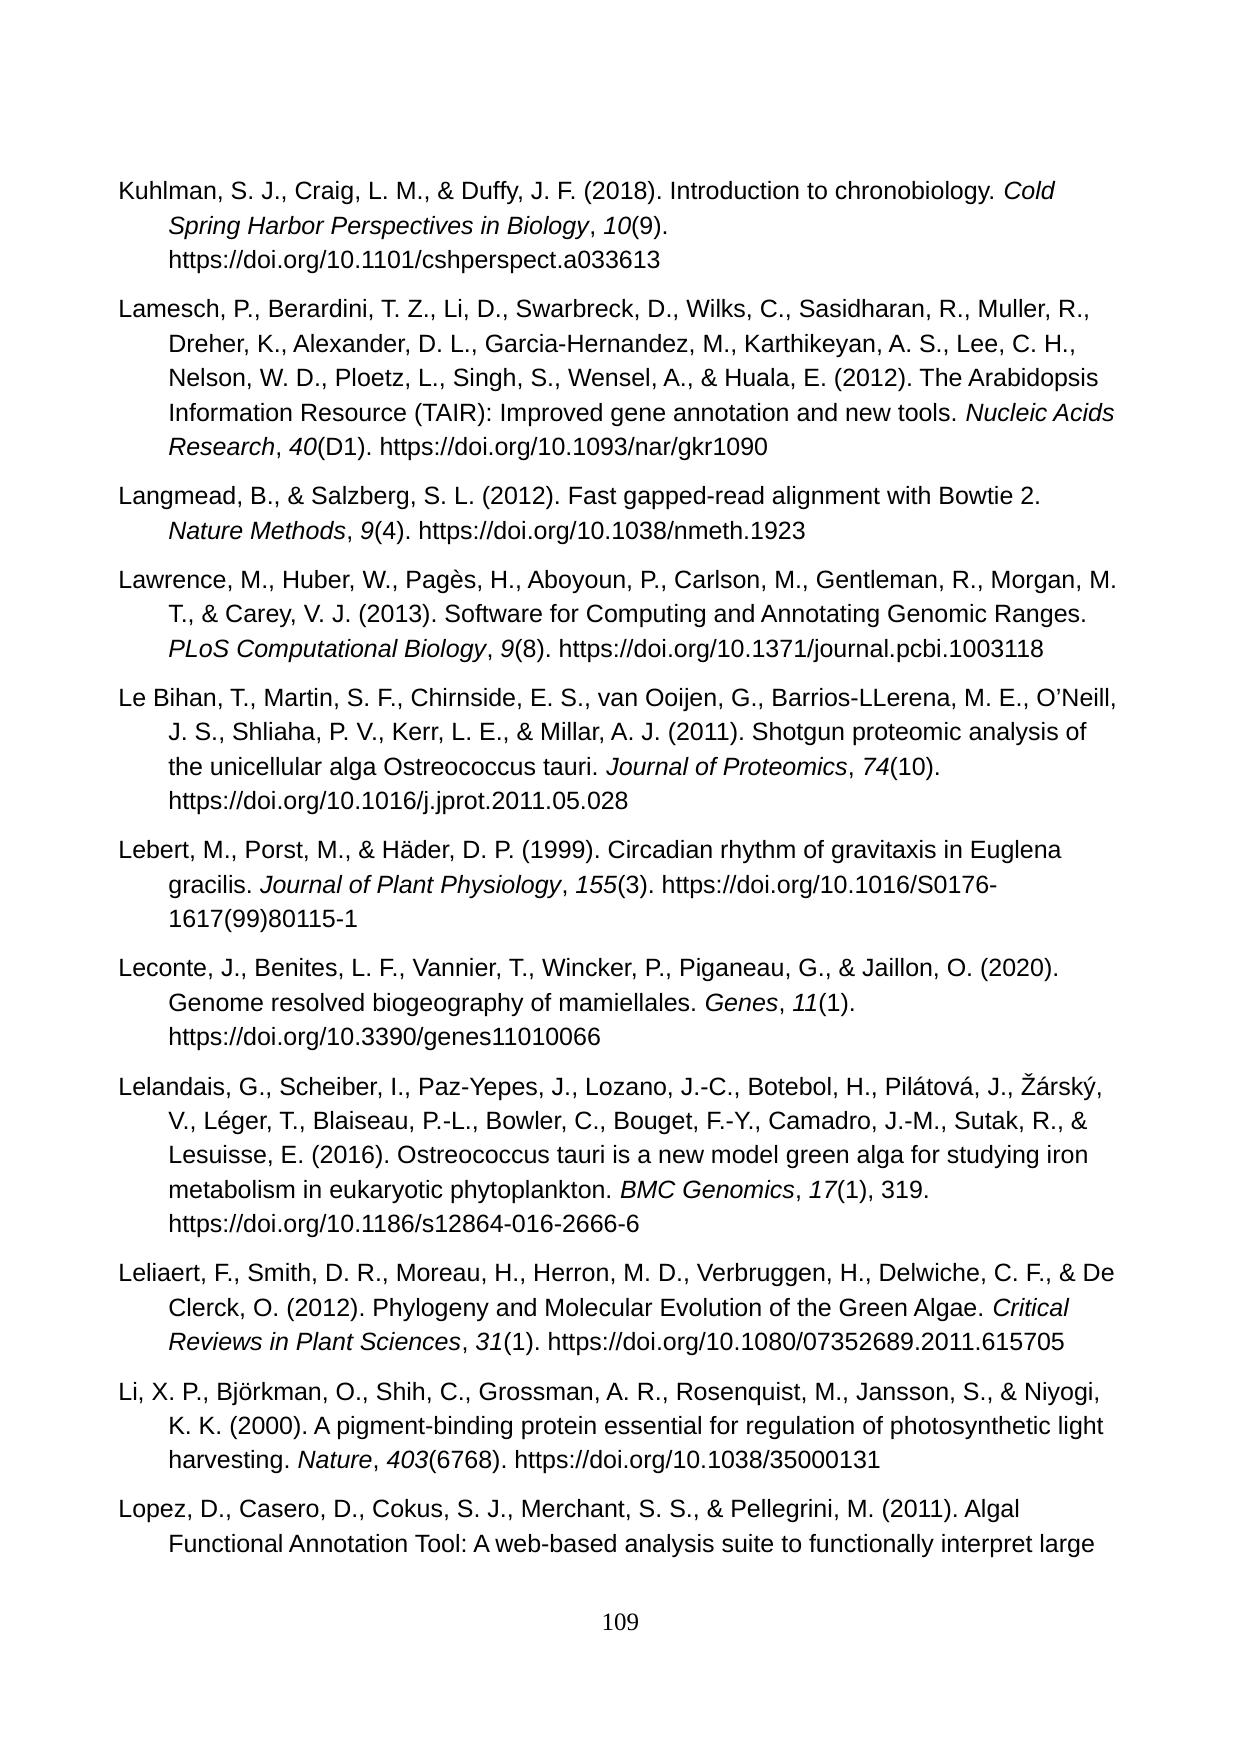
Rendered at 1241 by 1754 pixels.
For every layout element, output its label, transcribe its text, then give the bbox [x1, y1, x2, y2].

text Leliaert, F., Smith, D. R., Moreau, H., Herron, M. D., Verbruggen, H., Delwiche, C. F., & De Clerck, O. (2012). Phylogeny and Molecular Evolution of the Green Algae. Critical Reviews in Plant Sciences, 31(1). https://doi.org/10.1080/07352689.2011.615705 [118, 1258, 1122, 1356]
text Lopez, D., Casero, D., Cokus, S. J., Merchant, S. S., & Pellegrini, M. (2011). Algal Functional Annotation Tool: A web-based analysis suite to functionally interpret large [118, 1494, 1122, 1558]
text Langmead, B., & Salzberg, S. L. (2012). Fast gapped-read alignment with Bowtie 2. Nature Methods, 9(4). https://doi.org/10.1038/nmeth.1923 [118, 481, 1122, 544]
text Lebert, M., Porst, M., & Häder, D. P. (1999). Circadian rhythm of gravitaxis in Euglena gracilis. Journal of Plant Physiology, 155(3). https://doi.org/10.1016/S0176-1617(99)80115-1 [118, 835, 1122, 933]
text Lawrence, M., Huber, W., Pagès, H., Aboyoun, P., Carlson, M., Gentleman, R., Morgan, M. T., & Carey, V. J. (2013). Software for Computing and Annotating Genomic Ranges. PLoS Computational Biology, 9(8). https://doi.org/10.1371/journal.pcbi.1003118 [118, 565, 1122, 663]
text Lelandais, G., Scheiber, I., Paz-Yepes, J., Lozano, J.-C., Botebol, H., Pilátová, J., Žárský, V., Léger, T., Blaiseau, P.-L., Bowler, C., Bouget, F.-Y., Camadro, J.-M., Sutak, R., & Lesuisse, E. (2016). Ostreococcus tauri is a new model green alga for studying iron metabolism in eukaryotic phytoplankton. BMC Genomics, 17(1), 319. https://doi.org/10.1186/s12864-016-2666-6 [118, 1071, 1122, 1238]
text Leconte, J., Benites, L. F., Vannier, T., Wincker, P., Piganeau, G., & Jaillon, O. (2020). Genome resolved biogeography of mamiellales. Genes, 11(1). https://doi.org/10.3390/genes11010066 [118, 953, 1122, 1051]
text Kuhlman, S. J., Craig, L. M., & Duffy, J. F. (2018). Introduction to chronobiology. Cold Spring Harbor Perspectives in Biology, 10(9). https://doi.org/10.1101/cshperspect.a033613 [118, 176, 1122, 274]
text Lamesch, P., Berardini, T. Z., Li, D., Swarbreck, D., Wilks, C., Sasidharan, R., Muller, R., Dreher, K., Alexander, D. L., Garcia-Hernandez, M., Karthikeyan, A. S., Lee, C. H., Nelson, W. D., Ploetz, L., Singh, S., Wensel, A., & Huala, E. (2012). The Arabidopsis Information Resource (TAIR): Improved gene annotation and new tools. Nucleic Acids Research, 40(D1). https://doi.org/10.1093/nar/gkr1090 [118, 294, 1122, 461]
text Le Bihan, T., Martin, S. F., Chirnside, E. S., van Ooijen, G., Barrios-LLerena, M. E., O’Neill, J. S., Shliaha, P. V., Kerr, L. E., & Millar, A. J. (2011). Shotgun proteomic analysis of the unicellular alga Ostreococcus tauri. Journal of Proteomics, 74(10). https://doi.org/10.1016/j.jprot.2011.05.028 [118, 683, 1122, 815]
text Li, X. P., Björkman, O., Shih, C., Grossman, A. R., Rosenquist, M., Jansson, S., & Niyogi, K. K. (2000). A pigment-binding protein essential for regulation of photosynthetic light harvesting. Nature, 403(6768). https://doi.org/10.1038/35000131 [118, 1376, 1122, 1474]
